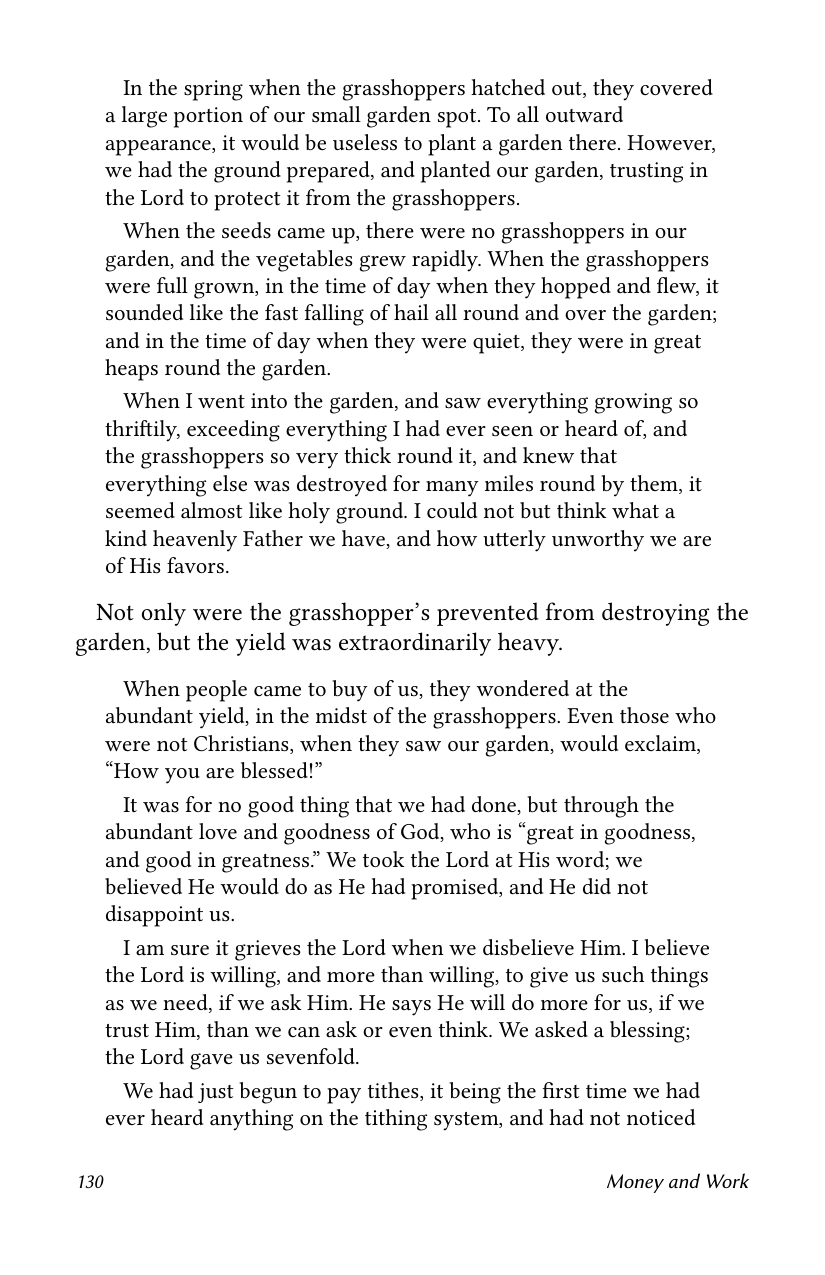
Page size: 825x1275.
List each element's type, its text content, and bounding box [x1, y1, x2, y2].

text We had just begun to pay tithes, it being the first time we had ever heard anything on the tithing system, and had not noticed [105, 1078, 720, 1131]
text I am sure it grieves the Lord when we disbelieve Him. I believe the Lord is willing, and more than willing, to give us such things as we need, if we ask Him. He says He will do more for us, if we trust Him, than we can ask or even think. We asked a blessing; the Lord gave us sevenfold. [105, 935, 720, 1070]
text When I went into the garden, and saw everything growing so thriftily, exceeding everything I had ever seen or heard of, and the grasshoppers so very thick round it, and knew that everything else was destroyed for many miles round by them, it seemed almost like holy ground. I could not but think what a kind heavenly Father we have, and how utterly unworthy we are of His favors. [105, 388, 720, 579]
text In the spring when the grasshoppers hatched out, they covered a large portion of our small garden spot. To all outward appearance, it would be useless to plant a garden there. However, we had the ground prepared, and planted our garden, trusting in the Lord to protect it from the grasshoppers. [105, 75, 720, 211]
text It was for no good thing that we had done, but through the abundant love and goodness of God, who is “great in goodness, and good in greatness.” We took the Lord at His word; we believed He would do as He had promised, and He did not disappoint us. [105, 792, 720, 927]
text When the seeds came up, there were no grasshoppers in our garden, and the vegetables grew rapidly. When the grasshoppers were full grown, in the time of day when they hopped and flew, it sounded like the fast falling of hail all round and over the garden; and in the time of day when they were quiet, they were in great heaps round the garden. [105, 218, 720, 381]
text Not only were the grasshopper’s prevented from destroying the garden, but the yield was extraordinarily heavy. [75, 598, 750, 657]
text When people came to buy of us, they wondered at the abundant yield, in the midst of the grasshoppers. Even those who were not Christians, when they saw our garden, would exclaim, “How you are blessed!” [105, 676, 720, 784]
